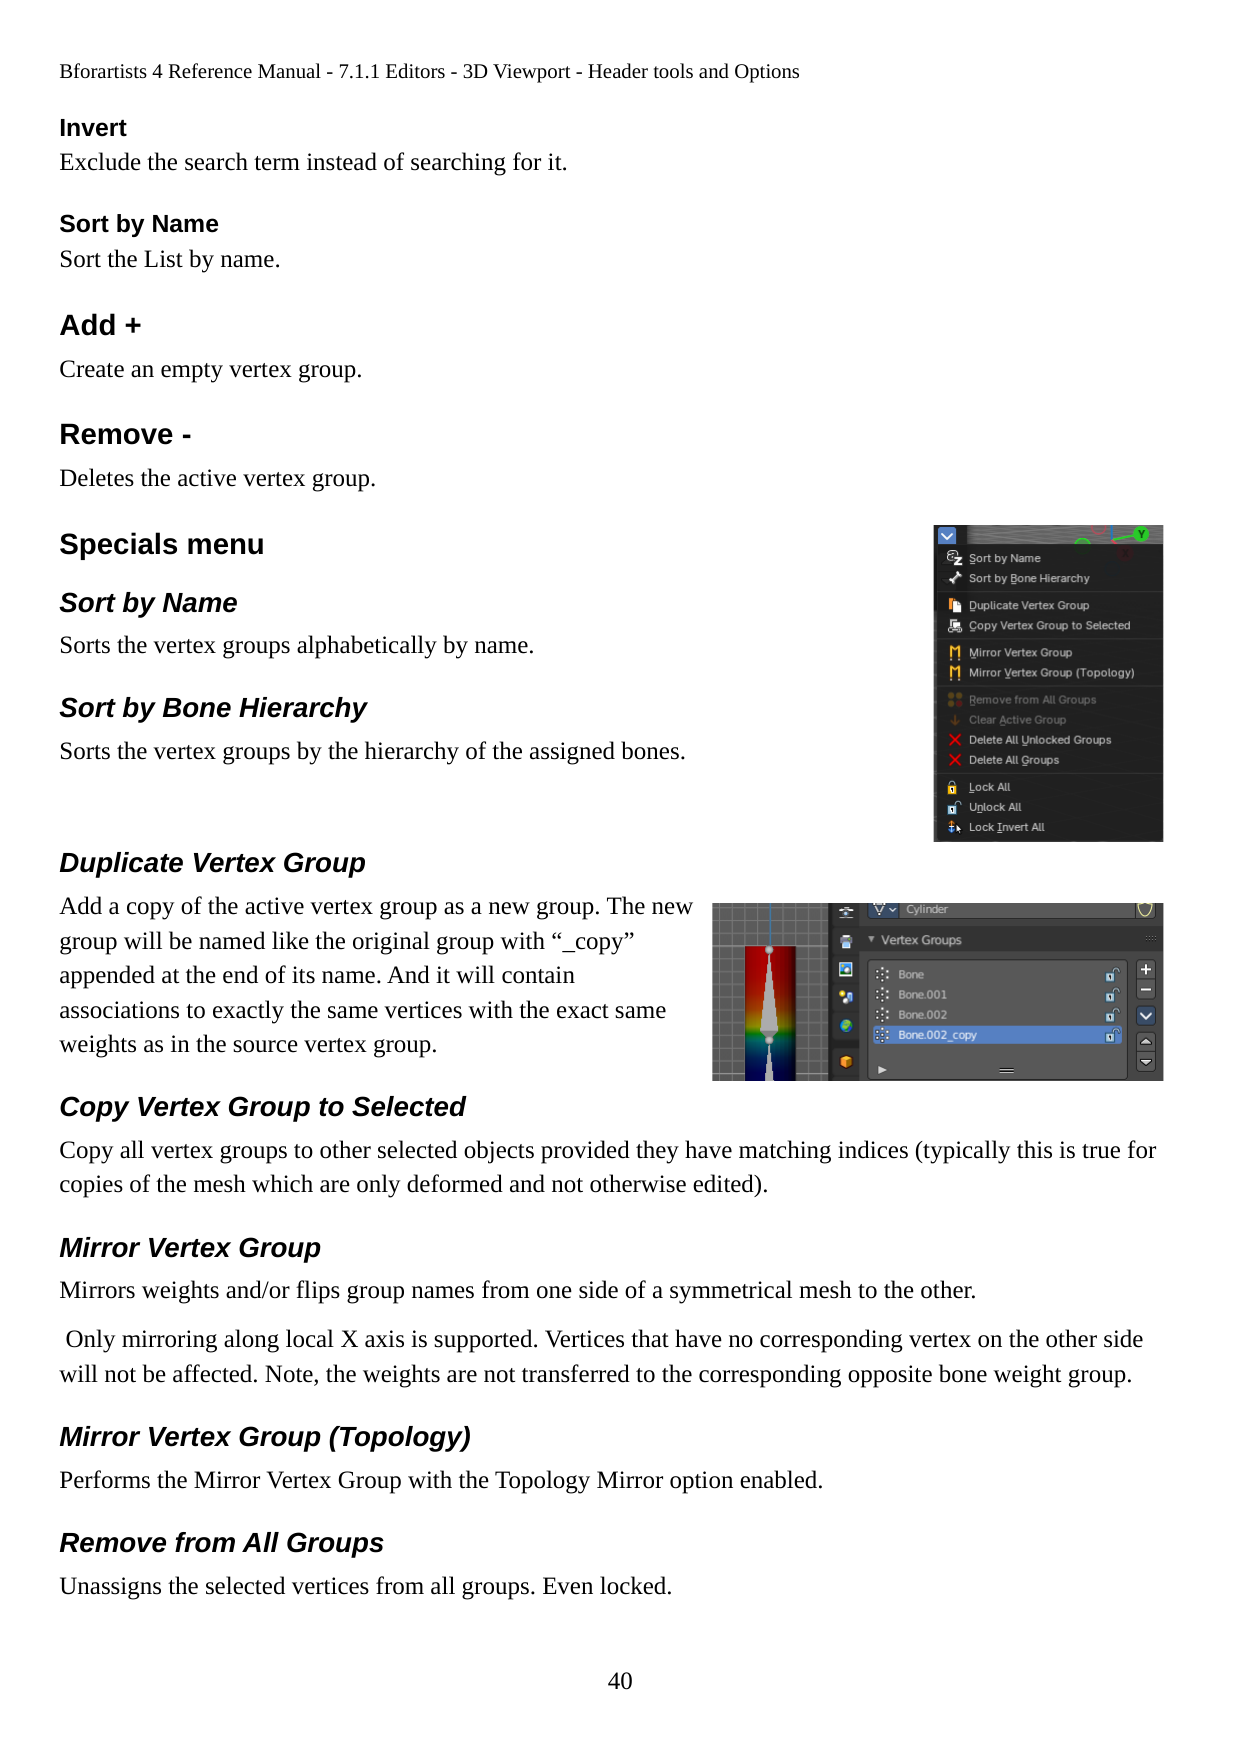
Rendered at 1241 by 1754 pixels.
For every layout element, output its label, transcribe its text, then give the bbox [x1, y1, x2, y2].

subtitle Remove - [59, 417, 1181, 451]
subtitle [1164, 692, 1181, 724]
text Only mirroring along local X axis is supported. Vertices that have no corresponding vertex on the other side will not be affected. Note, the weights are not transferred to the corresponding opposite bone weight group. [59, 1324, 1181, 1388]
subtitle Copy Vertex Group to Selected [59, 1091, 1181, 1123]
subtitle Add + [59, 307, 1181, 341]
text Deletes the active vertex group. [59, 463, 1181, 492]
text Sorts the vertex groups by the hierarchy of the assigned bones. [59, 736, 933, 765]
text Add a copy of the active vertex group as a new group. The new group will be named like the original group with “_copy” appended at the end of its name. And it will contain associations to exactly the same vertices with the exact same weights as in the source vertex group. [59, 891, 1181, 1058]
subtitle Remove from All Groups [59, 1527, 1181, 1558]
text Copy all vertex groups to other selected objects provided they have matching indices (typically this is true for copies of the mesh which are only deformed and not otherwise edited). [59, 1135, 1181, 1198]
text Sort the List by name. [59, 244, 1181, 272]
subtitle Invert [59, 113, 1181, 141]
text Sorts the vertex groups alphabetically by name. [59, 630, 933, 659]
subtitle Specials menu [59, 527, 933, 561]
subtitle Sort by Bone Hierarchy [59, 692, 933, 724]
text Create an empty vertex group. [59, 354, 1181, 382]
picture [933, 525, 1164, 842]
text Mirrors weights and/or flips group names from one side of a symmetrical mesh to the other. [59, 1276, 1181, 1304]
picture [712, 903, 1164, 1081]
subtitle Mirror Vertex Group [59, 1231, 1181, 1263]
subtitle Mirror Vertex Group (Topology) [59, 1421, 1181, 1452]
text Exclude the search term instead of searching for it. [59, 147, 1181, 176]
subtitle [1164, 527, 1181, 561]
subtitle Sort by Name [59, 586, 933, 618]
subtitle [1164, 586, 1181, 618]
text Unassigns the selected vertices from all groups. Even locked. [59, 1571, 1181, 1600]
text Performs the Mirror Vertex Group with the Topology Mirror option enabled. [59, 1465, 1181, 1494]
subtitle Duplicate Vertex Group [59, 847, 1181, 879]
subtitle Sort by Name [59, 209, 1181, 237]
